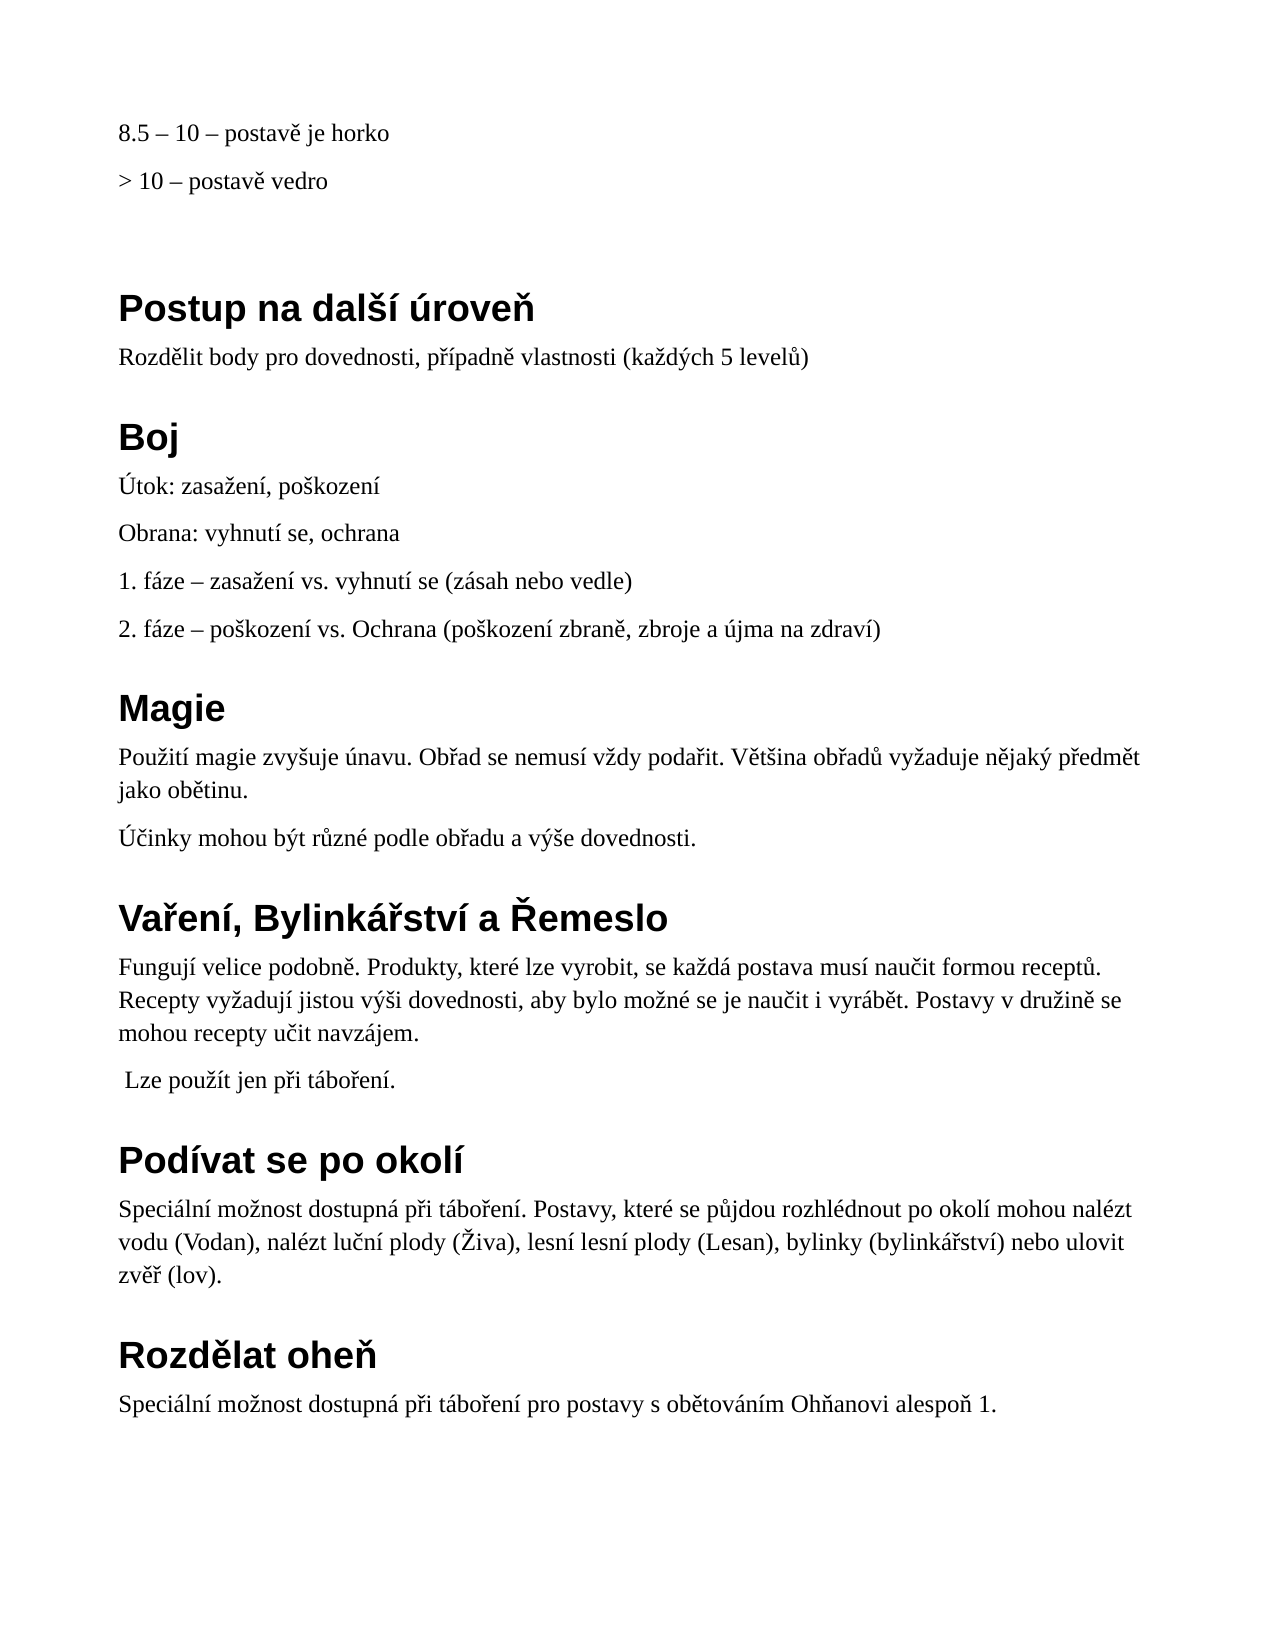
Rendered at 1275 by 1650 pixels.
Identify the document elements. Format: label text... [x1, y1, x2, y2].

text Rozdělit body pro dovednosti, případně vlastnosti (každých 5 levelů) [118, 342, 1157, 371]
subtitle Podívat se po okolí [118, 1138, 1157, 1182]
text Speciální možnost dostupná při táboření pro postavy s obětováním Ohňanovi alespoň 1. [118, 1389, 1157, 1418]
subtitle Rozdělat oheň [118, 1333, 1157, 1376]
text Fungují velice podobně. Produkty, které lze vyrobit, se každá postava musí naučit formou receptů. Recepty vyžadují jistou výši dovednosti, aby bylo možné se je naučit i vyrábět. Postavy v družině se mohou recepty učit navzájem. [118, 952, 1157, 1047]
text Lze použít jen při táboření. [118, 1065, 1157, 1094]
subtitle Postup na další úroveň [118, 286, 1157, 329]
text > 10 – postavě vedro [118, 166, 1157, 194]
text Speciální možnost dostupná při táboření. Postavy, které se půjdou rozhlédnout po okolí mohou nalézt vodu (Vodan), nalézt luční plody (Živa), lesní lesní plody (Lesan), bylinky (bylinkářství) nebo ulovit zvěř (lov). [118, 1194, 1157, 1289]
text Útok: zasažení, poškození [118, 471, 1157, 499]
text Obrana: vyhnutí se, ochrana [118, 518, 1157, 547]
subtitle Vaření, Bylinkářství a Řemeslo [118, 896, 1157, 939]
text 1. fáze – zasažení vs. vyhnutí se (zásah nebo vedle) [118, 566, 1157, 595]
text Účinky mohou být různé podle obřadu a výše dovednosti. [118, 823, 1157, 852]
text 2. fáze – poškození vs. Ochrana (poškození zbraně, zbroje a újma na zdraví) [118, 614, 1157, 642]
subtitle Magie [118, 686, 1157, 730]
text 8.5 – 10 – postavě je horko [118, 118, 1157, 147]
text Použití magie zvyšuje únavu. Obřad se nemusí vždy podařit. Většina obřadů vyžaduje nějaký předmět jako obětinu. [118, 742, 1157, 804]
subtitle Boj [118, 415, 1157, 458]
